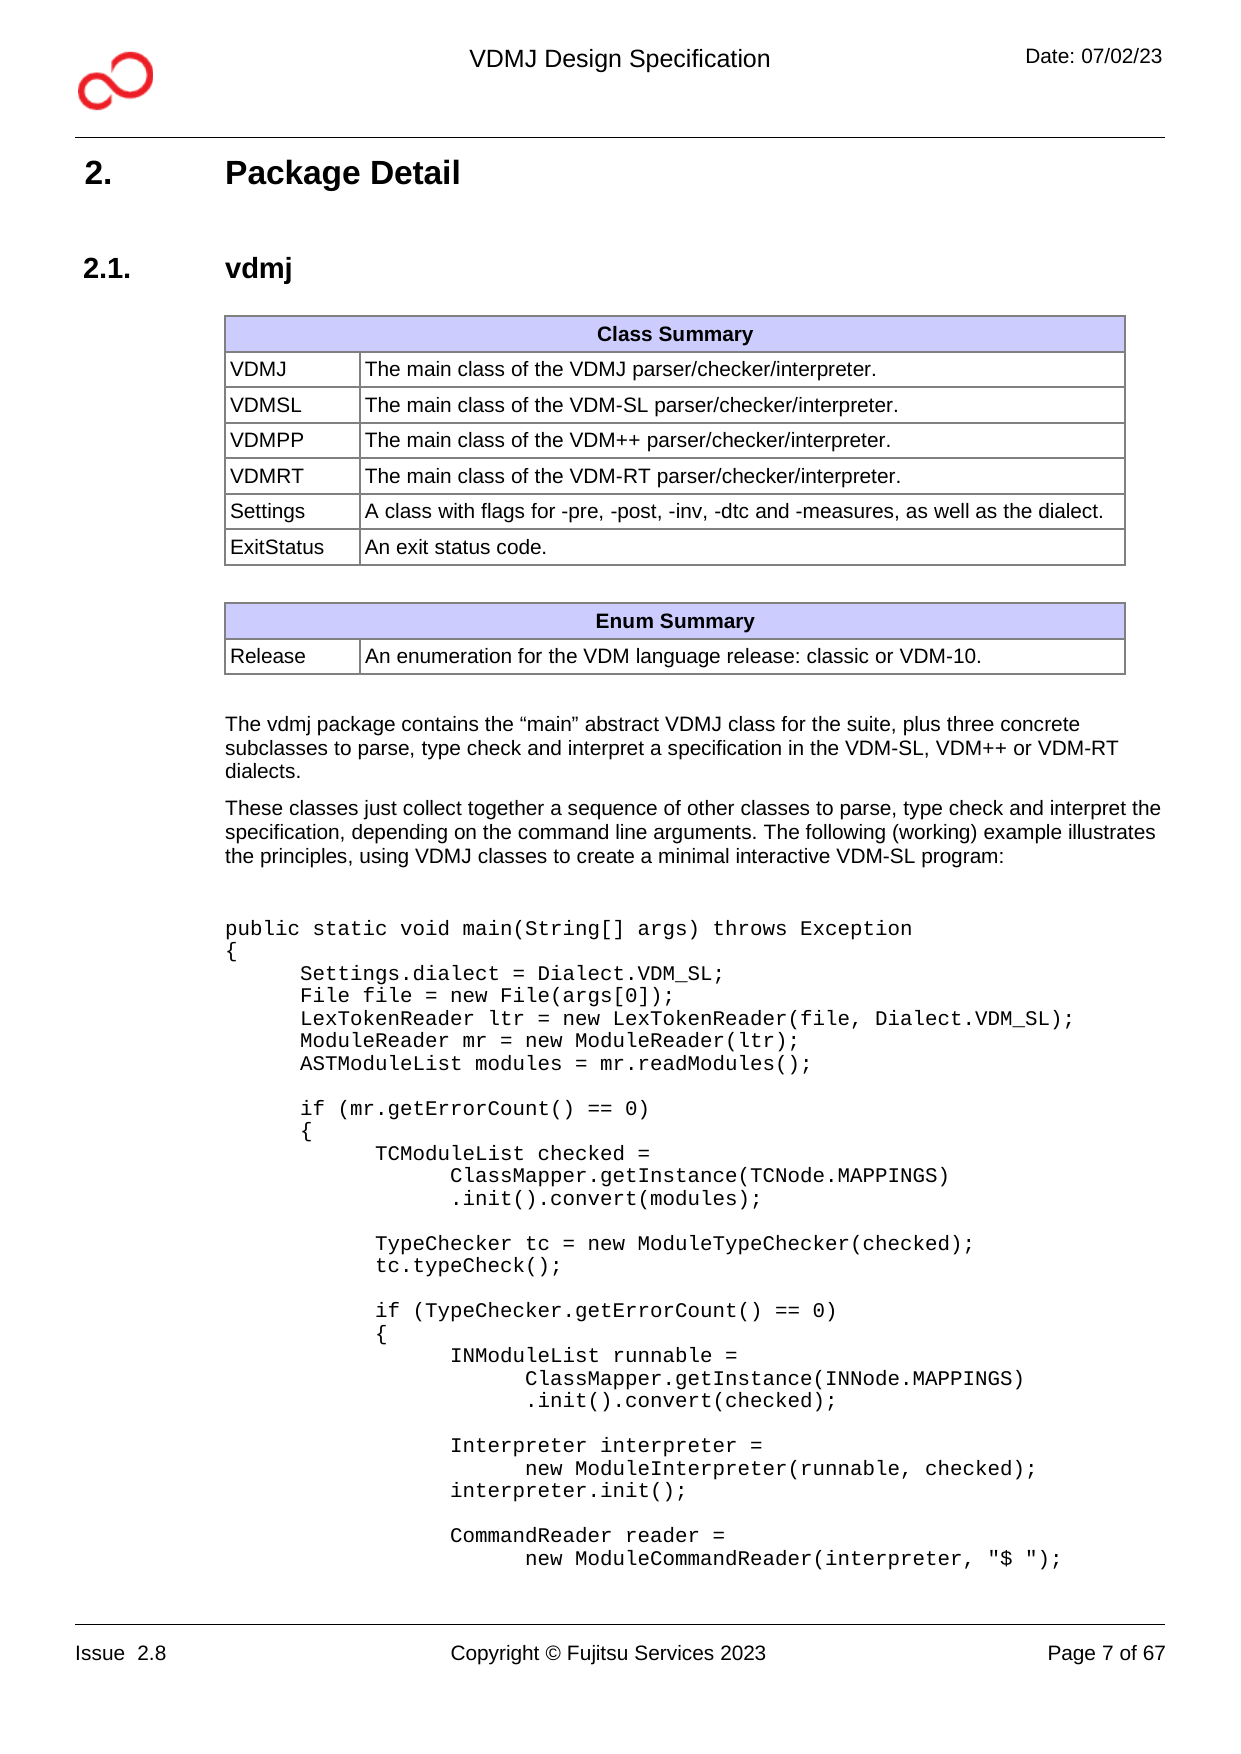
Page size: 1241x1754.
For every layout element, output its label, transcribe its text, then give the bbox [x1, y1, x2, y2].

subtitle Package Detail [75, 153, 1165, 191]
table_cell The main class of the VDM-RT parser/checker/interpreter. [361, 459, 1124, 493]
text INModuleList runnable = [225, 1344, 1165, 1367]
text TypeChecker tc = new ModuleTypeChecker(checked); [225, 1232, 1165, 1254]
text ClassMapper.getInstance(INNode.MAPPINGS) [225, 1367, 1165, 1389]
text File file = new File(args[0]); [225, 984, 1165, 1007]
table_cell VDMJ [226, 353, 359, 386]
table_cell A class with flags for -pre, -post, -inv, -dtc and -measures, as well as the dialect. [361, 495, 1124, 528]
text interpreter.init(); [225, 1479, 1165, 1502]
table_cell The main class of the VDMJ parser/checker/interpreter. [361, 353, 1124, 386]
table_cell An exit status code. [361, 530, 1124, 564]
text .init().convert(checked); [225, 1389, 1165, 1412]
text { [225, 939, 1165, 962]
table_cell VDMRT [226, 459, 359, 493]
text if (TypeChecker.getErrorCount() == 0) [225, 1299, 1165, 1322]
text ClassMapper.getInstance(TCNode.MAPPINGS) [225, 1164, 1165, 1187]
text LexTokenReader ltr = new LexTokenReader(file, Dialect.VDM_SL); [225, 1007, 1165, 1029]
text The vdmj package contains the “main” abstract VDMJ class for the suite, plus three concrete subclasses to parse, type check and interpret a specification in the VDM-SL, VDM++ or VDM-RT dialects. [225, 712, 1165, 784]
table_cell Settings [226, 495, 359, 528]
text Interpreter interpreter = [225, 1434, 1165, 1457]
text ASTModuleList modules = mr.readModules(); [225, 1052, 1165, 1074]
picture [78, 44, 153, 120]
text public static void main(String[] args) throws Exception [225, 917, 1165, 939]
text new ModuleCommandReader(interpreter, "$ "); [225, 1547, 1165, 1569]
text new ModuleInterpreter(runnable, checked); [225, 1457, 1165, 1479]
table_cell Release [226, 640, 359, 673]
table_cell The main class of the VDM++ parser/checker/interpreter. [361, 424, 1124, 457]
table_header Class Summary [226, 317, 1124, 351]
table_header Enum Summary [226, 604, 1124, 638]
table_cell ExitStatus [226, 530, 359, 564]
text .init().convert(modules); [225, 1187, 1165, 1209]
text ModuleReader mr = new ModuleReader(ltr); [225, 1029, 1165, 1052]
text TCModuleList checked = [225, 1142, 1165, 1164]
table_cell VDMSL [226, 388, 359, 422]
text Settings.dialect = Dialect.VDM_SL; [225, 962, 1165, 984]
subtitle vdmj [75, 251, 1165, 285]
text if (mr.getErrorCount() == 0) [225, 1097, 1165, 1119]
text { [225, 1322, 1165, 1344]
table_cell An enumeration for the VDM language release: classic or VDM-10. [361, 640, 1124, 673]
text tc.typeCheck(); [225, 1254, 1165, 1277]
text CommandReader reader = [225, 1524, 1165, 1547]
table_cell The main class of the VDM-SL parser/checker/interpreter. [361, 388, 1124, 422]
text These classes just collect together a sequence of other classes to parse, type check and interpret the specification, depending on the command line arguments. The following (working) example illustrates the principles, using VDMJ classes to create a minimal interactive VDM-SL program: [225, 796, 1165, 868]
table_cell VDMPP [226, 424, 359, 457]
text { [225, 1119, 1165, 1142]
